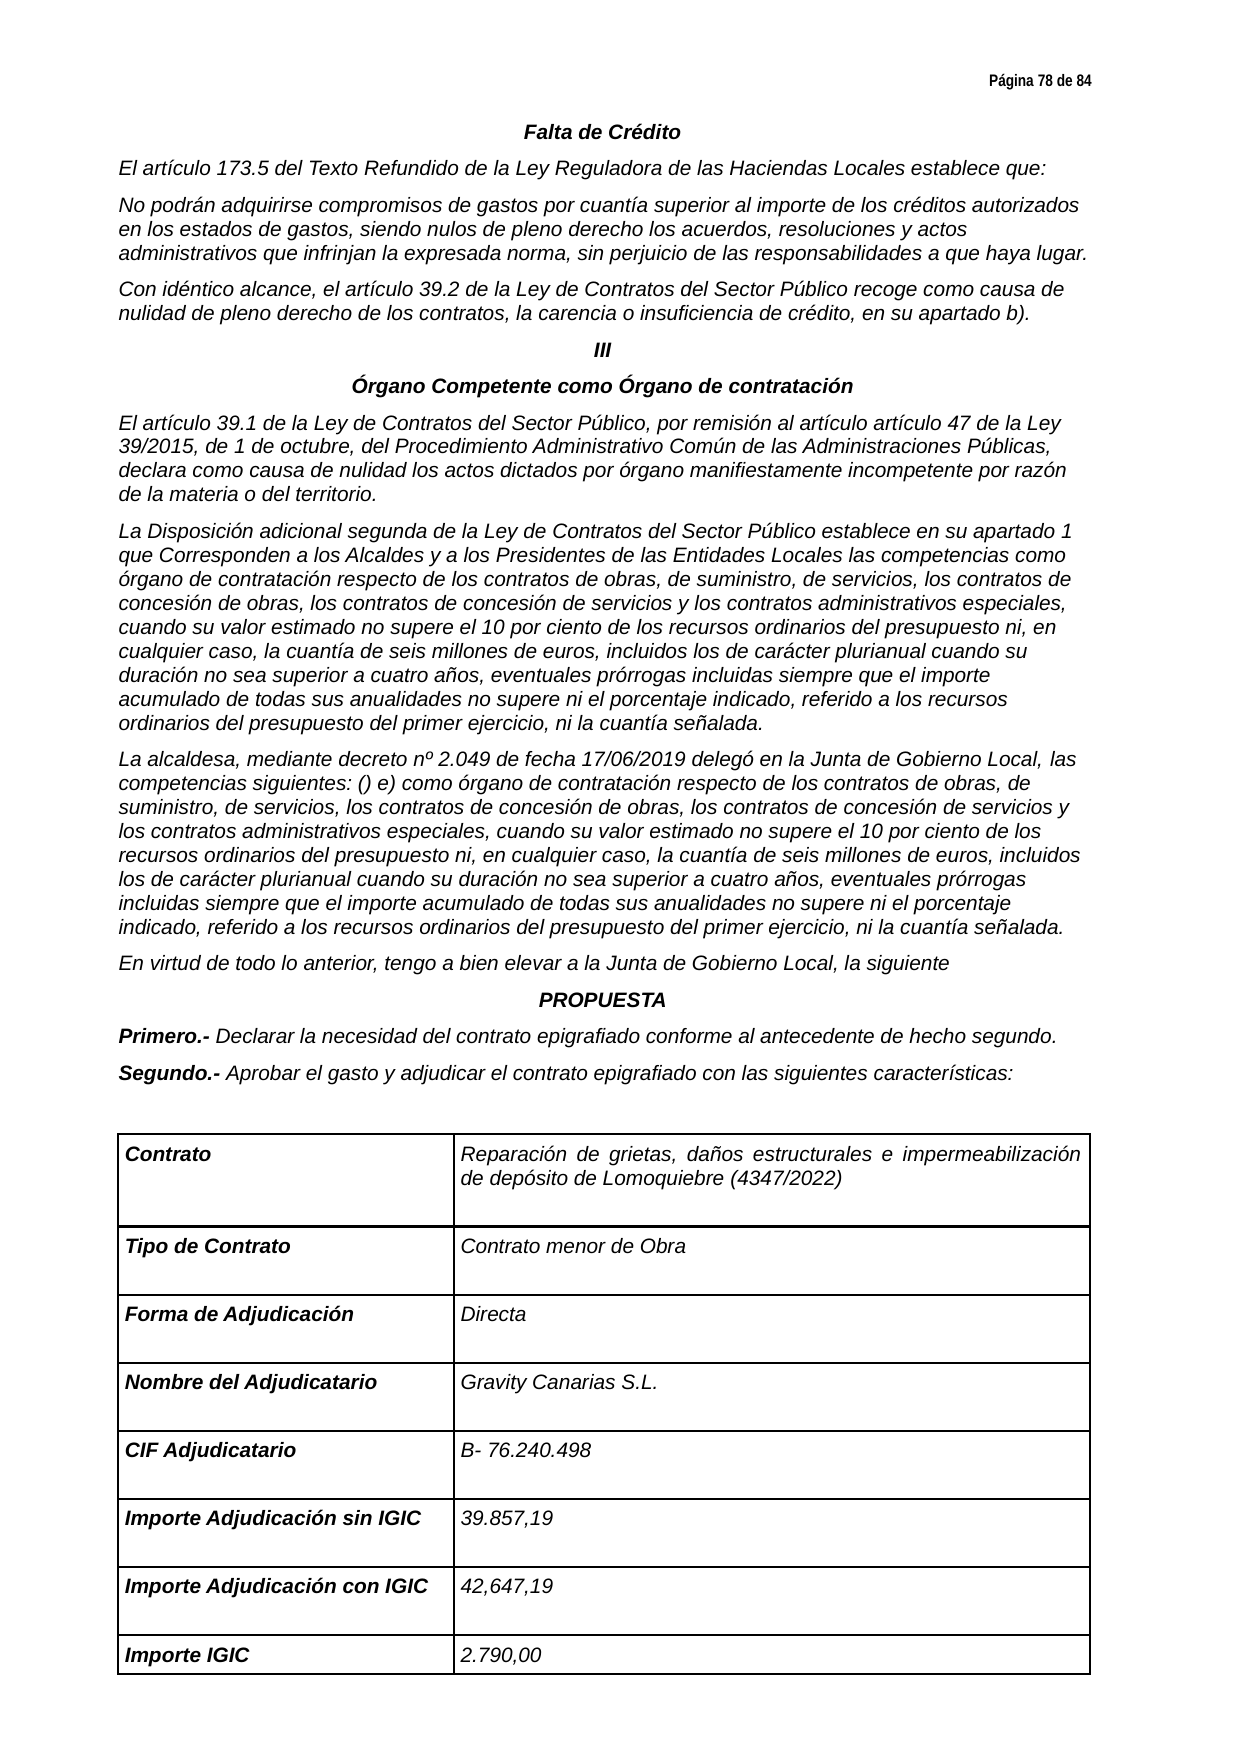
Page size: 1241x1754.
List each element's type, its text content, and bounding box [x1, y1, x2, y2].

table_cell Nombre del Adjudicatario [119, 1364, 453, 1430]
text En virtud de todo lo anterior, tengo a bien elevar a la Junta de Gobierno Local, la siguiente [118, 951, 1092, 975]
table_header Reparación de grietas, daños estructurales e impermeabilización de depósito de Lomoquiebre (4347/2022) [455, 1135, 1089, 1225]
text El artículo 173.5 del Texto Refundido de la Ley Reguladora de las Haciendas Locales establece que: [118, 156, 1092, 180]
text Primero.- Declarar la necesidad del contrato epigrafiado conforme al antecedente de hecho segundo. [118, 1024, 1092, 1048]
text III [118, 337, 1092, 361]
text Órgano Competente como Órgano de contratación [118, 374, 1092, 398]
table_cell 39.857,19 [455, 1500, 1089, 1566]
table_cell Gravity Canarias S.L. [455, 1364, 1089, 1430]
text Falta de Crédito [118, 120, 1092, 144]
table_cell Tipo de Contrato [119, 1228, 453, 1293]
text Con idéntico alcance, el artículo 39.2 de la Ley de Contratos del Sector Público recoge como causa de nulidad de pleno derecho de los contratos, la carencia o insuficiencia de crédito, en su apartado b). [118, 277, 1092, 325]
text No podrán adquirirse compromisos de gastos por cuantía superior al importe de los créditos autorizados en los estados de gastos, siendo nulos de pleno derecho los acuerdos, resoluciones y actos administrativos que infrinjan la expresada norma, sin perjuicio de las responsabilidades a que haya lugar. [118, 193, 1092, 264]
table_cell Contrato menor de Obra [455, 1228, 1089, 1293]
table_cell Forma de Adjudicación [119, 1296, 453, 1362]
table_cell Directa [455, 1296, 1089, 1362]
table_cell B- 76.240.498 [455, 1432, 1089, 1498]
table_cell Importe Adjudicación con IGIC [119, 1568, 453, 1634]
text La alcaldesa, mediante decreto nº 2.049 de fecha 17/06/2019 delegó en la Junta de Gobierno Local, las competencias siguientes: () e) como órgano de contratación respecto de los contratos de obras, de suministro, de servicios, los contratos de concesión de obras, los contratos de concesión de servicios y los contratos administrativos especiales, cuando su valor estimado no supere el 10 por ciento de los recursos ordinarios del presupuesto ni, en cualquier caso, la cuantía de seis millones de euros, incluidos los de carácter plurianual cuando su duración no sea superior a cuatro años, eventuales prórrogas incluidas siempre que el importe acumulado de todas sus anualidades no supere ni el porcentaje indicado, referido a los recursos ordinarios del presupuesto del primer ejercicio, ni la cuantía señalada. [118, 747, 1092, 938]
table_cell Importe Adjudicación sin IGIC [119, 1500, 453, 1566]
text PROPUESTA [118, 987, 1092, 1011]
text Segundo.- Aprobar el gasto y adjudicar el contrato epigrafiado con las siguientes características: [118, 1060, 1092, 1084]
table_header Contrato [119, 1135, 453, 1225]
table_cell Importe IGIC [119, 1636, 453, 1673]
text El artículo 39.1 de la Ley de Contratos del Sector Público, por remisión al artículo artículo 47 de la Ley 39/2015, de 1 de octubre, del Procedimiento Administrativo Común de las Administraciones Públicas, declara como causa de nulidad los actos dictados por órgano manifiestamente incompetente por razón de la materia o del territorio. [118, 410, 1092, 506]
table_cell 2.790,00 [455, 1636, 1089, 1673]
table_cell CIF Adjudicatario [119, 1432, 453, 1498]
text La Disposición adicional segunda de la Ley de Contratos del Sector Público establece en su apartado 1 que Corresponden a los Alcaldes y a los Presidentes de las Entidades Locales las competencias como órgano de contratación respecto de los contratos de obras, de suministro, de servicios, los contratos de concesión de obras, los contratos de concesión de servicios y los contratos administrativos especiales, cuando su valor estimado no supere el 10 por ciento de los recursos ordinarios del presupuesto ni, en cualquier caso, la cuantía de seis millones de euros, incluidos los de carácter plurianual cuando su duración no sea superior a cuatro años, eventuales prórrogas incluidas siempre que el importe acumulado de todas sus anualidades no supere ni el porcentaje indicado, referido a los recursos ordinarios del presupuesto del primer ejercicio, ni la cuantía señalada. [118, 519, 1092, 734]
table_cell 42,647,19 [455, 1568, 1089, 1634]
